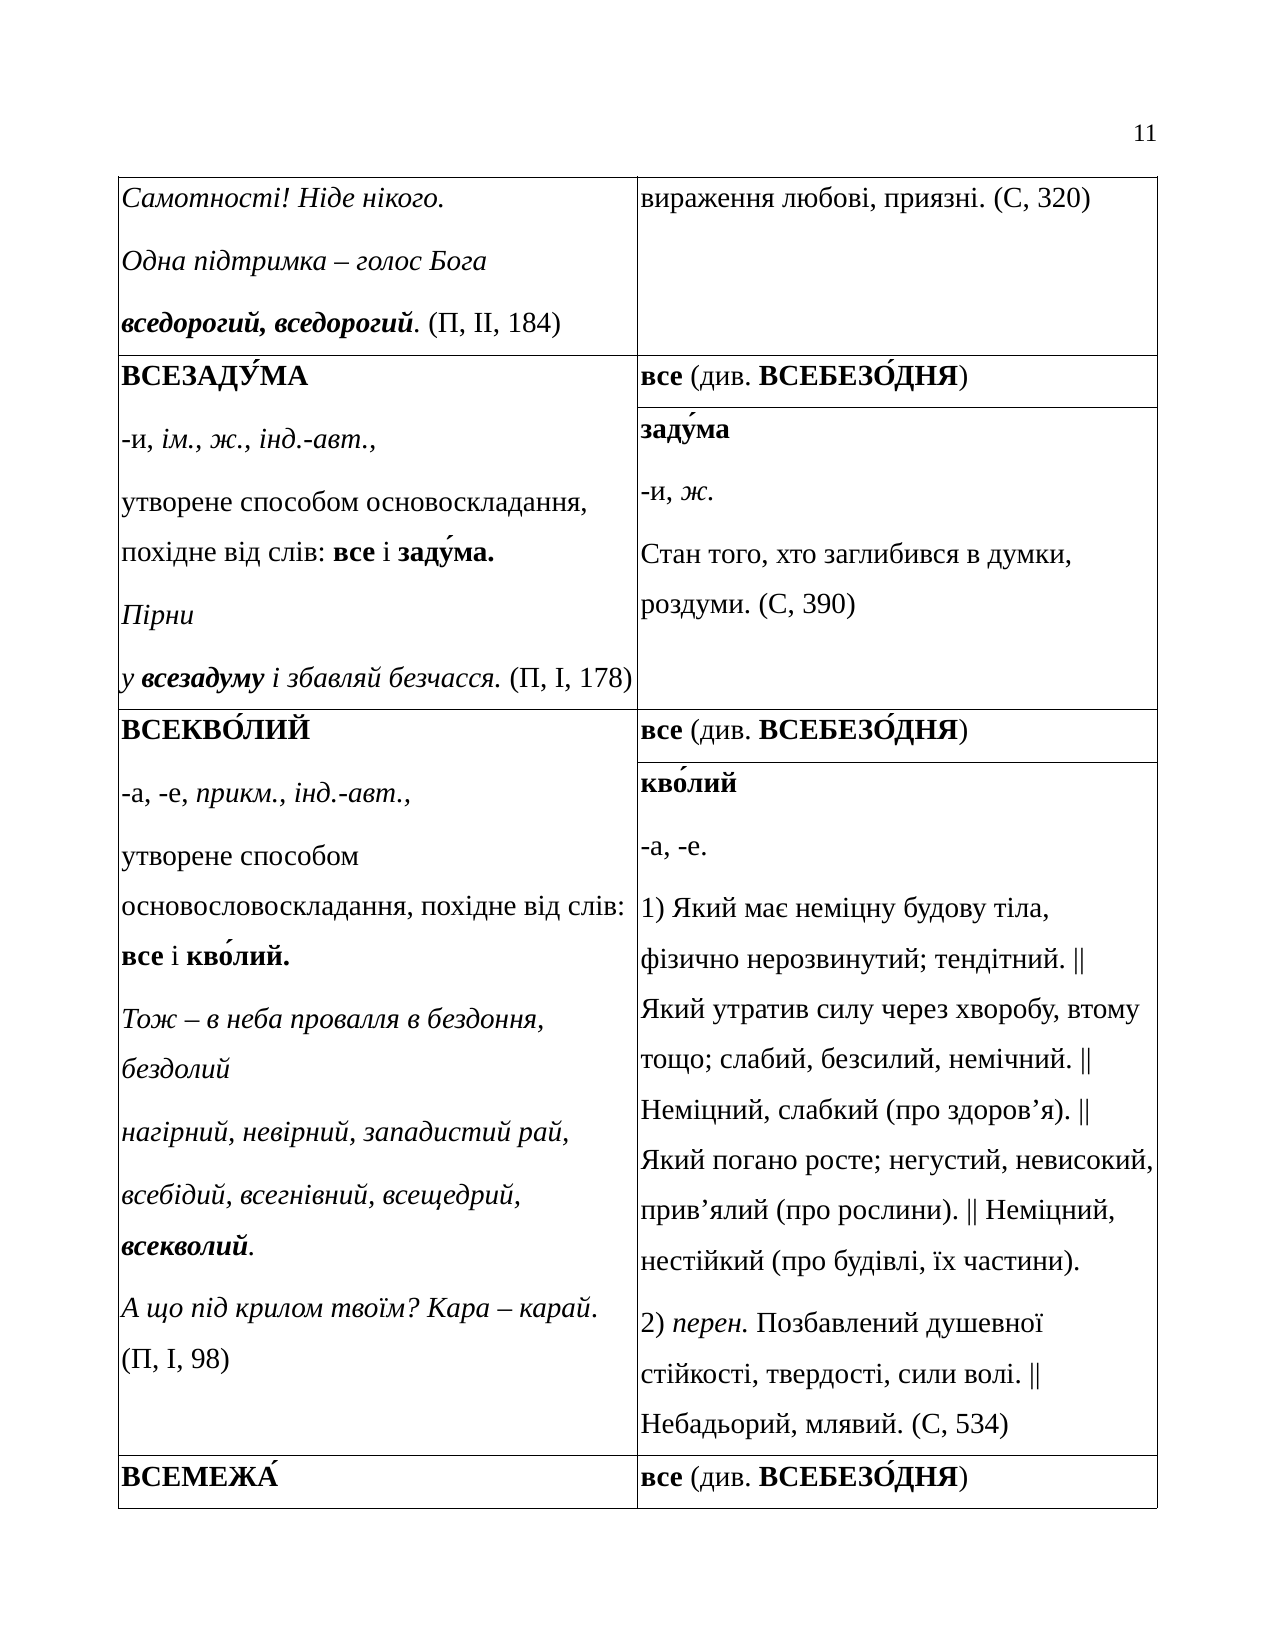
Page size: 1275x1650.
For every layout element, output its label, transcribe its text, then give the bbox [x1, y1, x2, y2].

table_cell все (див. ВСЕБЕЗО́ДНЯ) [638, 1456, 1157, 1508]
table_cell ВСЕЗАДУ́́МА -и, ім., ж., інд.-авт., утворене способом основоскладання, похідне від слів: все і заду́ма. Пірни у всезадуму і збавляй безчасся. (П, І, 178) [119, 356, 637, 709]
table_cell кво́лий -а, -е. 1) Який має неміцну будову тіла, фізично нерозвинутий; тендітний. || Який утратив силу через хворобу, втому тощо; слабий, безсилий, немічний. || Неміцний, слабкий (про здоров’я). || Який погано росте; негустий, невисокий, прив’ялий (про рослини). || Неміцний, нестійкий (про будівлі, їх частини). 2) перен. Позбавлений душевної стійкості, твердості, сили волі. || Небадьорий, млявий. (С, 534) [638, 763, 1157, 1455]
table_cell заду́ма -и, ж. Стан того, хто заглибився в думки, роздуми. (С, 390) [638, 408, 1157, 709]
table_cell Самотності! Ніде нікого. Одна підтримка – голос Бога вседорогий, вседорогий. (П, ІІ, 184) [119, 178, 637, 354]
table_cell ВСЕМЕЖА́ [119, 1456, 637, 1508]
table_cell все (див. ВСЕБЕЗО́ДНЯ) [638, 710, 1157, 761]
table_cell ВСЕКВО́ЛИЙ -а, -е, прикм., інд.-авт., утворене способом основословоскладання, похідне від слів: все і кво́лий. Тож – в неба провалля в бездоння, бездолий нагірний, невірний, западистий рай, всебідий, всегнівний, всещедрий, всекволий. А що під крилом твоїм? Кара – карай. (П, І, 98) [119, 710, 637, 1455]
table_cell вираження любові, приязні. (С, 320) [638, 178, 1157, 354]
table_cell все (див. ВСЕБЕЗО́ДНЯ) [638, 356, 1157, 407]
